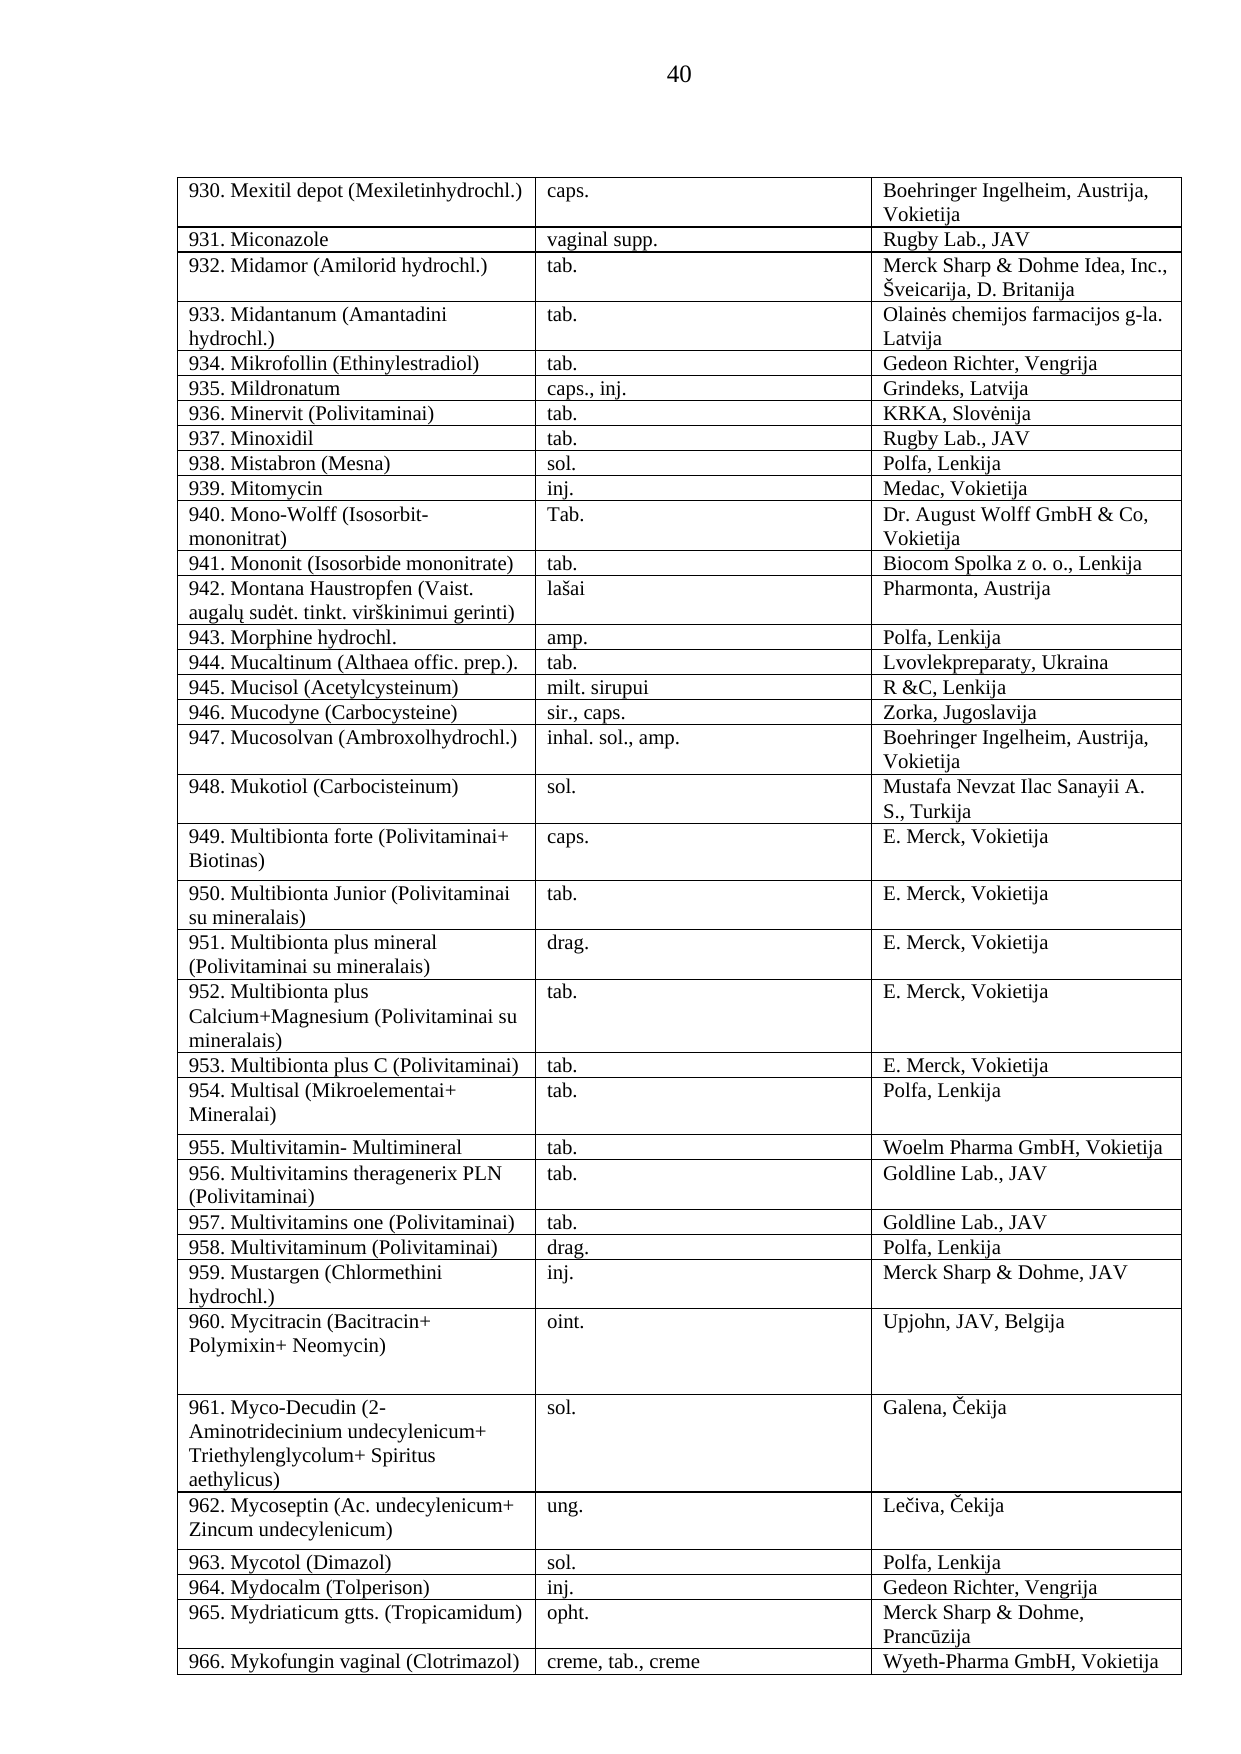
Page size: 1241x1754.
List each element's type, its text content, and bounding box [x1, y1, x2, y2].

table_cell tab. [536, 1210, 871, 1234]
table_cell 965. Mydriaticum gtts. (Tropicamidum) [178, 1600, 535, 1648]
table_cell E. Merck, Vokietija [872, 824, 1181, 880]
table_cell 953. Multibionta plus C (Polivitaminai) [178, 1053, 535, 1077]
table_cell Woelm Pharma GmbH, Vokietija [872, 1135, 1181, 1159]
table_cell tab. [536, 650, 871, 674]
table_cell 940. Mono-Wolff (Isosorbit- mononitrat) [178, 501, 535, 549]
table_cell 947. Mucosolvan (Ambroxolhydrochl.) [178, 725, 535, 773]
table_cell Merck Sharp & Dohme, Prancūzija [872, 1600, 1181, 1648]
table_cell Olainės chemijos farmacijos g-la. Latvija [872, 302, 1181, 350]
table_cell opht. [536, 1600, 871, 1648]
table_cell tab. [536, 1053, 871, 1077]
table_cell Polfa, Lenkija [872, 451, 1181, 475]
table_cell tab. [536, 1160, 871, 1208]
table_cell 938. Mistabron (Mesna) [178, 451, 535, 475]
table_cell inj. [536, 1575, 871, 1599]
table_cell E. Merck, Vokietija [872, 1053, 1181, 1077]
table_cell caps. [536, 824, 871, 880]
table_cell 948. Mukotiol (Carbocisteinum) [178, 775, 535, 823]
table_cell 944. Mucaltinum (Althaea offic. prep.). [178, 650, 535, 674]
table_cell tab. [536, 302, 871, 350]
table_cell tab. [536, 551, 871, 575]
table_cell 939. Mitomycin [178, 476, 535, 500]
table_cell Medac, Vokietija [872, 476, 1181, 500]
table_cell Polfa, Lenkija [872, 1550, 1181, 1574]
table_cell milt. sirupui [536, 675, 871, 699]
table_cell KRKA, Slovėnija [872, 401, 1181, 425]
table_cell tab. [536, 881, 871, 929]
table_cell Polfa, Lenkija [872, 1235, 1181, 1259]
table_cell sol. [536, 1550, 871, 1574]
table_cell 951. Multibionta plus mineral (Polivitaminai su mineralais) [178, 930, 535, 978]
table_cell 931. Miconazole [178, 228, 535, 251]
table_cell lašai [536, 576, 871, 624]
table_cell Goldline Lab., JAV [872, 1160, 1181, 1208]
table_cell tab. [536, 1135, 871, 1159]
table_cell inj. [536, 476, 871, 500]
table_cell Zorka, Jugoslavija [872, 700, 1181, 724]
table_cell Gedeon Richter, Vengrija [872, 1575, 1181, 1599]
table_cell Gedeon Richter, Vengrija [872, 351, 1181, 375]
table_cell tab. [536, 351, 871, 375]
table_cell 958. Multivitaminum (Polivitaminai) [178, 1235, 535, 1259]
table_cell inhal. sol., amp. [536, 725, 871, 773]
table_cell 963. Mycotol (Dimazol) [178, 1550, 535, 1574]
table_cell drag. [536, 930, 871, 978]
table_cell 949. Multibionta forte (Polivitaminai+ Biotinas) [178, 824, 535, 880]
table_cell Pharmonta, Austrija [872, 576, 1181, 624]
table_cell E. Merck, Vokietija [872, 930, 1181, 978]
table_cell 960. Mycitracin (Bacitracin+ Polymixin+ Neomycin) [178, 1309, 535, 1394]
table_cell 956. Multivitamins theragenerix PLN (Polivitaminai) [178, 1160, 535, 1208]
table_cell Lvovlekpreparaty, Ukraina [872, 650, 1181, 674]
table_cell caps., inj. [536, 376, 871, 400]
table_cell Polfa, Lenkija [872, 625, 1181, 649]
table_cell Lečiva, Čekija [872, 1493, 1181, 1549]
table_cell sol. [536, 775, 871, 823]
table_cell 934. Mikrofollin (Ethinylestradiol) [178, 351, 535, 375]
table_cell Grindeks, Latvija [872, 376, 1181, 400]
table_cell Rugby Lab., JAV [872, 228, 1181, 251]
table_cell 935. Mildronatum [178, 376, 535, 400]
table_cell 957. Multivitamins one (Polivitaminai) [178, 1210, 535, 1234]
table_cell drag. [536, 1235, 871, 1259]
table_cell Dr. August Wolff GmbH & Co, Vokietija [872, 501, 1181, 549]
table_cell Mustafa Nevzat Ilac Sanayii A. S., Turkija [872, 775, 1181, 823]
table_cell 962. Mycoseptin (Ac. undecylenicum+ Zincum undecylenicum) [178, 1493, 535, 1549]
table_cell 932. Midamor (Amilorid hydrochl.) [178, 253, 535, 301]
table_cell E. Merck, Vokietija [872, 980, 1181, 1052]
table_cell 959. Mustargen (Chlormethini hydrochl.) [178, 1260, 535, 1308]
table_cell 945. Mucisol (Acetylcysteinum) [178, 675, 535, 699]
table_cell 943. Morphine hydrochl. [178, 625, 535, 649]
table_cell 954. Multisal (Mikroelementai+ Mineralai) [178, 1078, 535, 1134]
table_cell tab. [536, 1078, 871, 1134]
table_cell E. Merck, Vokietija [872, 881, 1181, 929]
table_cell Wyeth-Pharma GmbH, Vokietija [872, 1649, 1181, 1673]
table_cell creme, tab., creme [536, 1649, 871, 1673]
table_cell sir., caps. [536, 700, 871, 724]
table_cell Galena, Čekija [872, 1395, 1181, 1491]
table_cell sol. [536, 1395, 871, 1491]
table_cell Tab. [536, 501, 871, 549]
table_cell 937. Minoxidil [178, 426, 535, 450]
table_cell Rugby Lab., JAV [872, 426, 1181, 450]
table_cell 930. Mexitil depot (Mexiletinhydrochl.) [178, 178, 535, 226]
table_cell ung. [536, 1493, 871, 1549]
table_cell 961. Myco-Decudin (2-Aminotridecinium undecylenicum+ Triethylenglycolum+ Spiritus aethylicus) [178, 1395, 535, 1491]
table_cell amp. [536, 625, 871, 649]
table_cell 950. Multibionta Junior (Polivitaminai su mineralais) [178, 881, 535, 929]
table_cell caps. [536, 178, 871, 226]
table_cell tab. [536, 980, 871, 1052]
table_cell sol. [536, 451, 871, 475]
table_cell 941. Mononit (Isosorbide mononitrate) [178, 551, 535, 575]
table_cell 964. Mydocalm (Tolperison) [178, 1575, 535, 1599]
table_cell 952. Multibionta plus Calcium+Magnesium (Polivitaminai su mineralais) [178, 980, 535, 1052]
table_cell inj. [536, 1260, 871, 1308]
table_cell tab. [536, 426, 871, 450]
table_cell 966. Mykofungin vaginal (Clotrimazol) [178, 1649, 535, 1673]
table_cell R &C, Lenkija [872, 675, 1181, 699]
table_cell vaginal supp. [536, 228, 871, 251]
table_cell tab. [536, 253, 871, 301]
table_cell oint. [536, 1309, 871, 1394]
table_cell 955. Multivitamin- Multimineral [178, 1135, 535, 1159]
table_cell Upjohn, JAV, Belgija [872, 1309, 1181, 1394]
table_cell Biocom Spolka z o. o., Lenkija [872, 551, 1181, 575]
table_cell 942. Montana Haustropfen (Vaist. augalų sudėt. tinkt. virškinimui gerinti) [178, 576, 535, 624]
table_cell Boehringer Ingelheim, Austrija, Vokietija [872, 178, 1181, 226]
table_cell 946. Mucodyne (Carbocysteine) [178, 700, 535, 724]
table_cell Merck Sharp & Dohme, JAV [872, 1260, 1181, 1308]
table_cell Merck Sharp & Dohme Idea, Inc., Šveicarija, D. Britanija [872, 253, 1181, 301]
table_cell Polfa, Lenkija [872, 1078, 1181, 1134]
table_cell tab. [536, 401, 871, 425]
table_cell 933. Midantanum (Amantadini hydrochl.) [178, 302, 535, 350]
table_cell Boehringer Ingelheim, Austrija, Vokietija [872, 725, 1181, 773]
table_cell 936. Minervit (Polivitaminai) [178, 401, 535, 425]
table_cell Goldline Lab., JAV [872, 1210, 1181, 1234]
